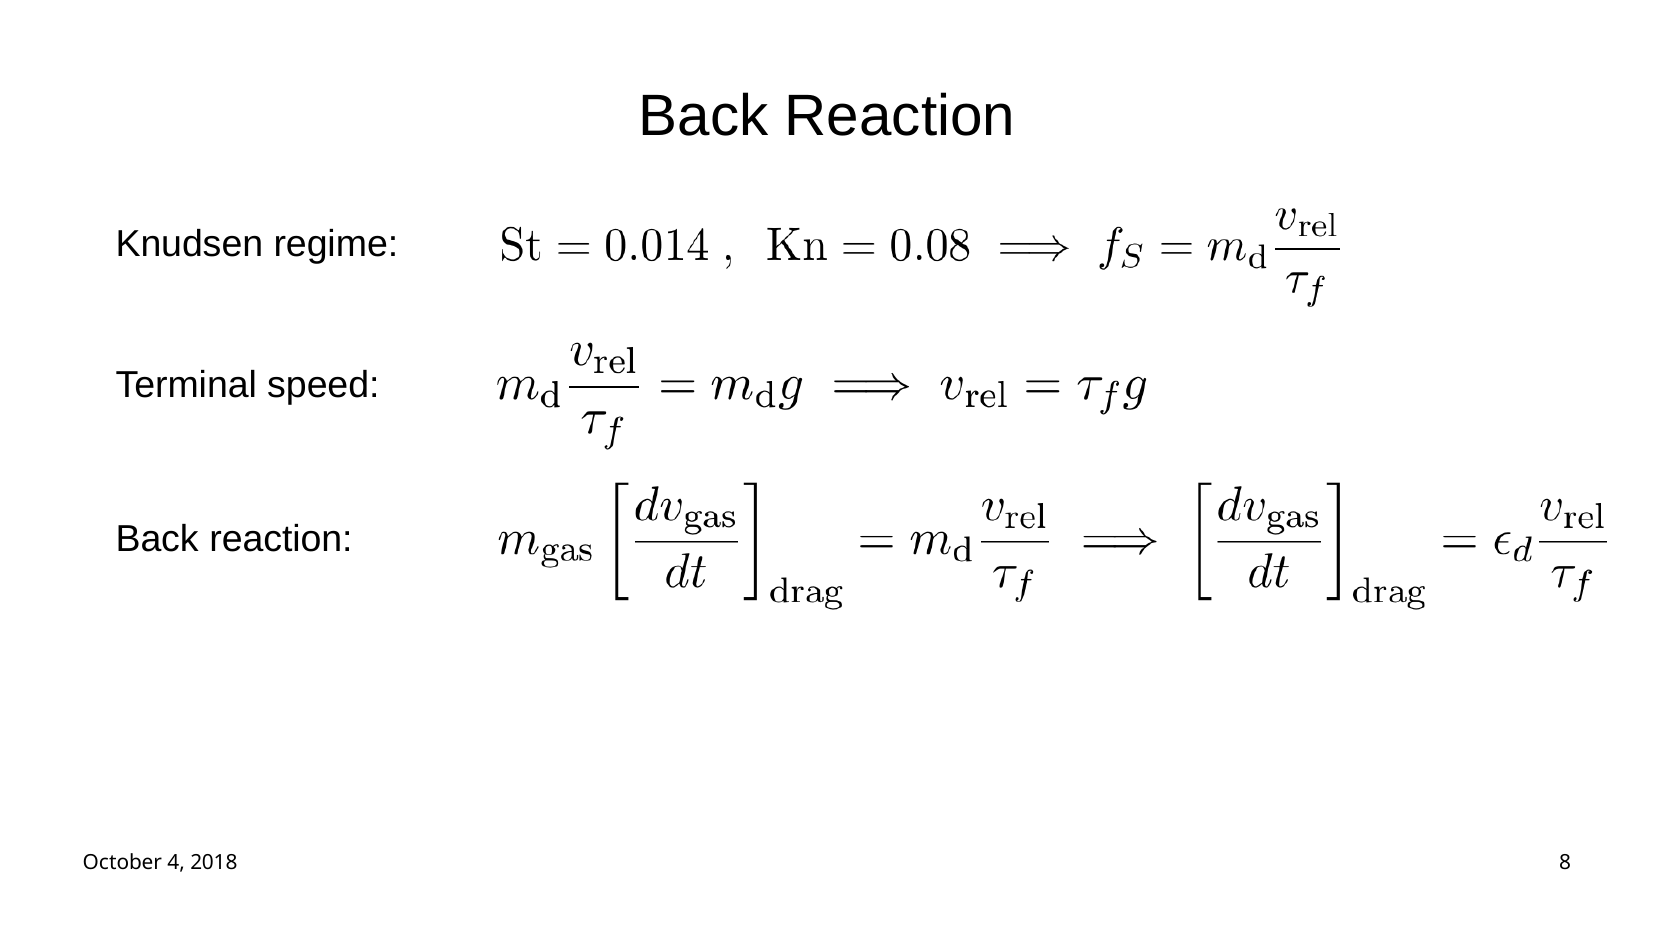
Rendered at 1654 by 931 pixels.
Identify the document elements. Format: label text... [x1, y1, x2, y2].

picture [490, 200, 1353, 315]
picture [484, 330, 1158, 461]
title Back Reaction [83, 37, 1572, 193]
text_box Back reaction: [100, 510, 432, 567]
text_box Terminal speed: [100, 356, 432, 414]
picture [490, 472, 1615, 619]
text_box Knudsen regime: [100, 214, 432, 272]
